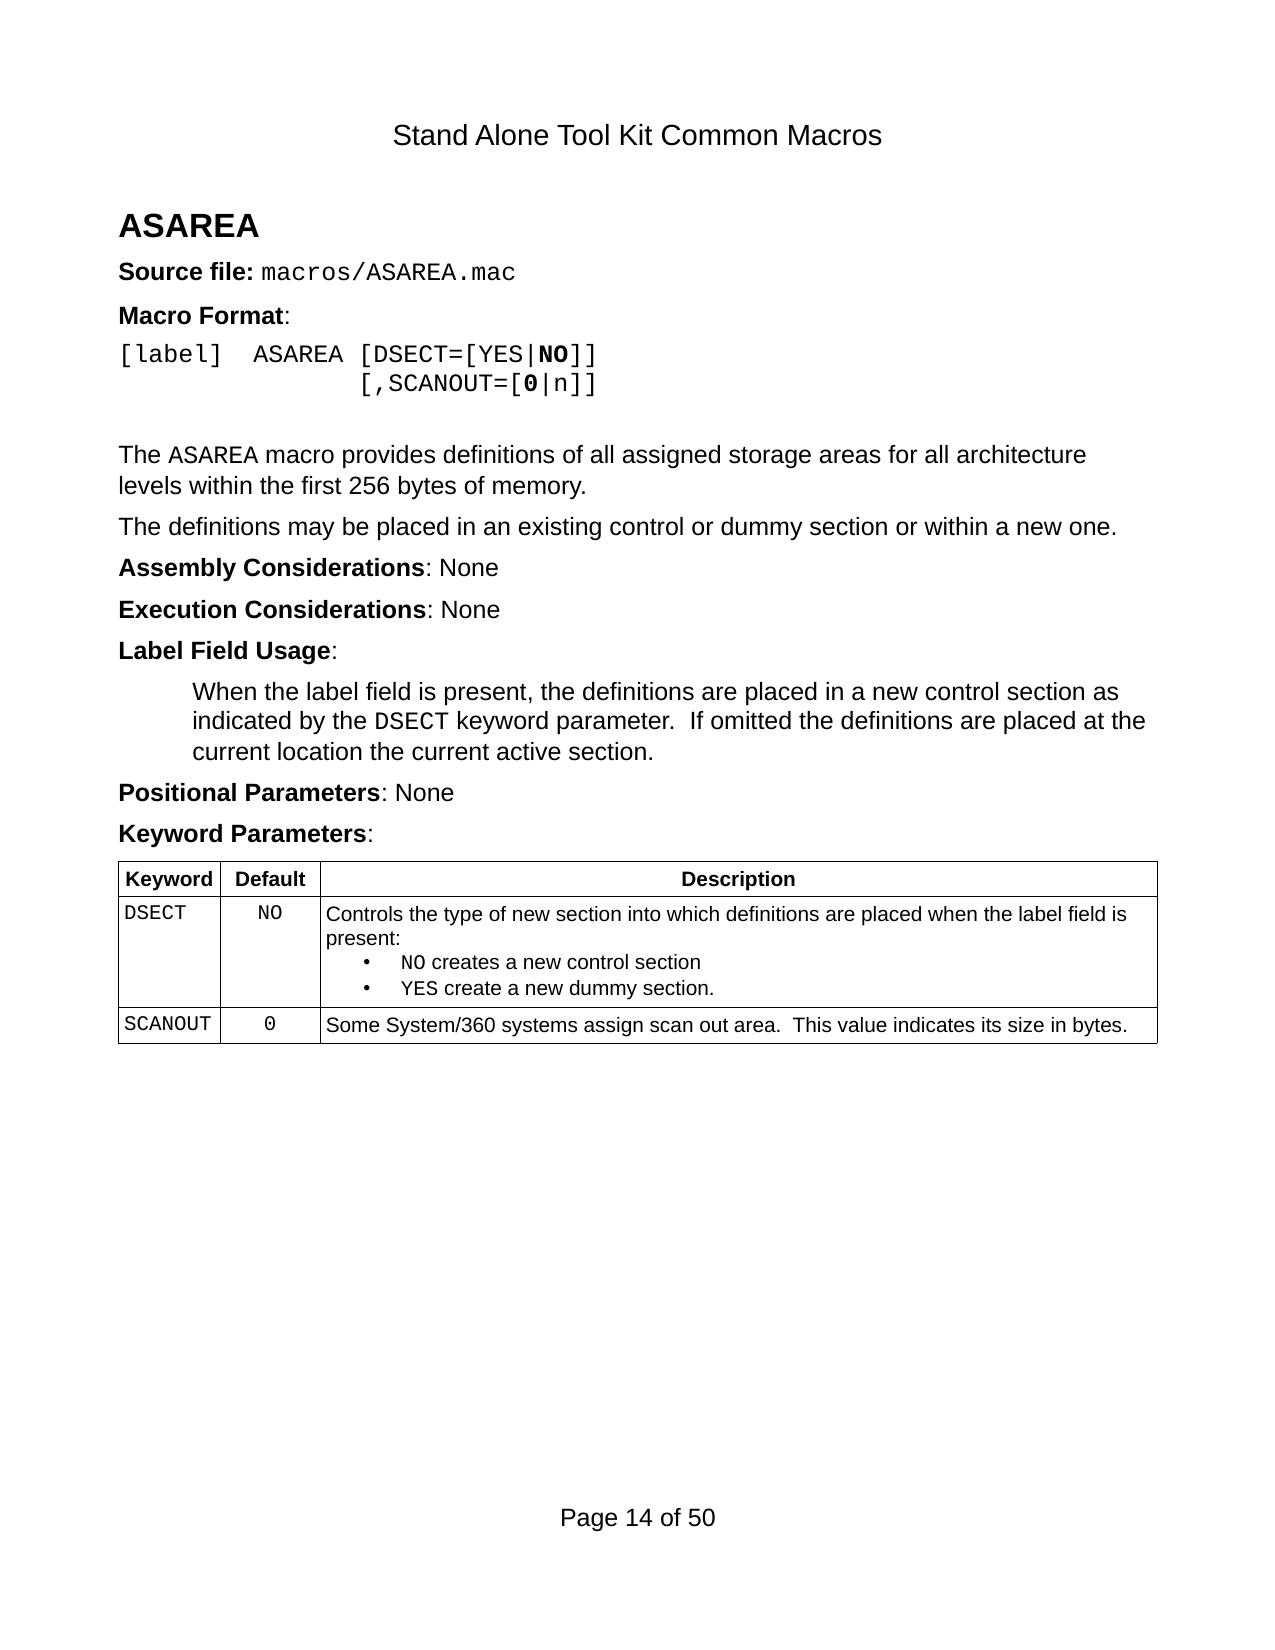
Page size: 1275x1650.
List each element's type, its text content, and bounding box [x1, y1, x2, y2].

text Execution Considerations: None [118, 594, 1157, 623]
text Source file: macros/ASAREA.mac [118, 257, 1157, 288]
table_header Description [321, 862, 1157, 896]
table_cell Controls the type of new section into which definitions are placed when the label field is present: NO creates a new control section YES create a new dummy section. [321, 897, 1157, 1007]
table_cell SCANOUT [119, 1008, 220, 1043]
text The definitions may be placed in an existing control or dummy section or within a new one. [118, 512, 1157, 541]
table_header Default [221, 862, 320, 896]
table_cell NO [221, 897, 320, 1007]
text Macro Format: [118, 301, 1157, 329]
text Positional Parameters: None [118, 778, 1157, 807]
text When the label field is present, the definitions are placed in a new control section as indicated by the DSECT keyword parameter. If omitted the definitions are placed at the current location the current active section. [192, 677, 1157, 766]
table_cell Some System/360 systems assign scan out area. This value indicates its size in bytes. [321, 1008, 1157, 1043]
table_cell 0 [221, 1008, 320, 1043]
text [,SCANOUT=[0|n]] [118, 370, 1157, 399]
text Assembly Considerations: None [118, 553, 1157, 582]
table_header Keyword [119, 862, 220, 896]
table_cell DSECT [119, 897, 220, 1007]
text [label] ASAREA [DSECT=[YES|NO]] [118, 342, 1157, 370]
text The ASAREA macro provides definitions of all assigned storage areas for all architecture levels within the first 256 bytes of memory. [118, 440, 1157, 499]
subtitle ASAREA [118, 206, 1157, 245]
text Label Field Usage: [118, 636, 1157, 664]
text Keyword Parameters: [118, 819, 1157, 848]
